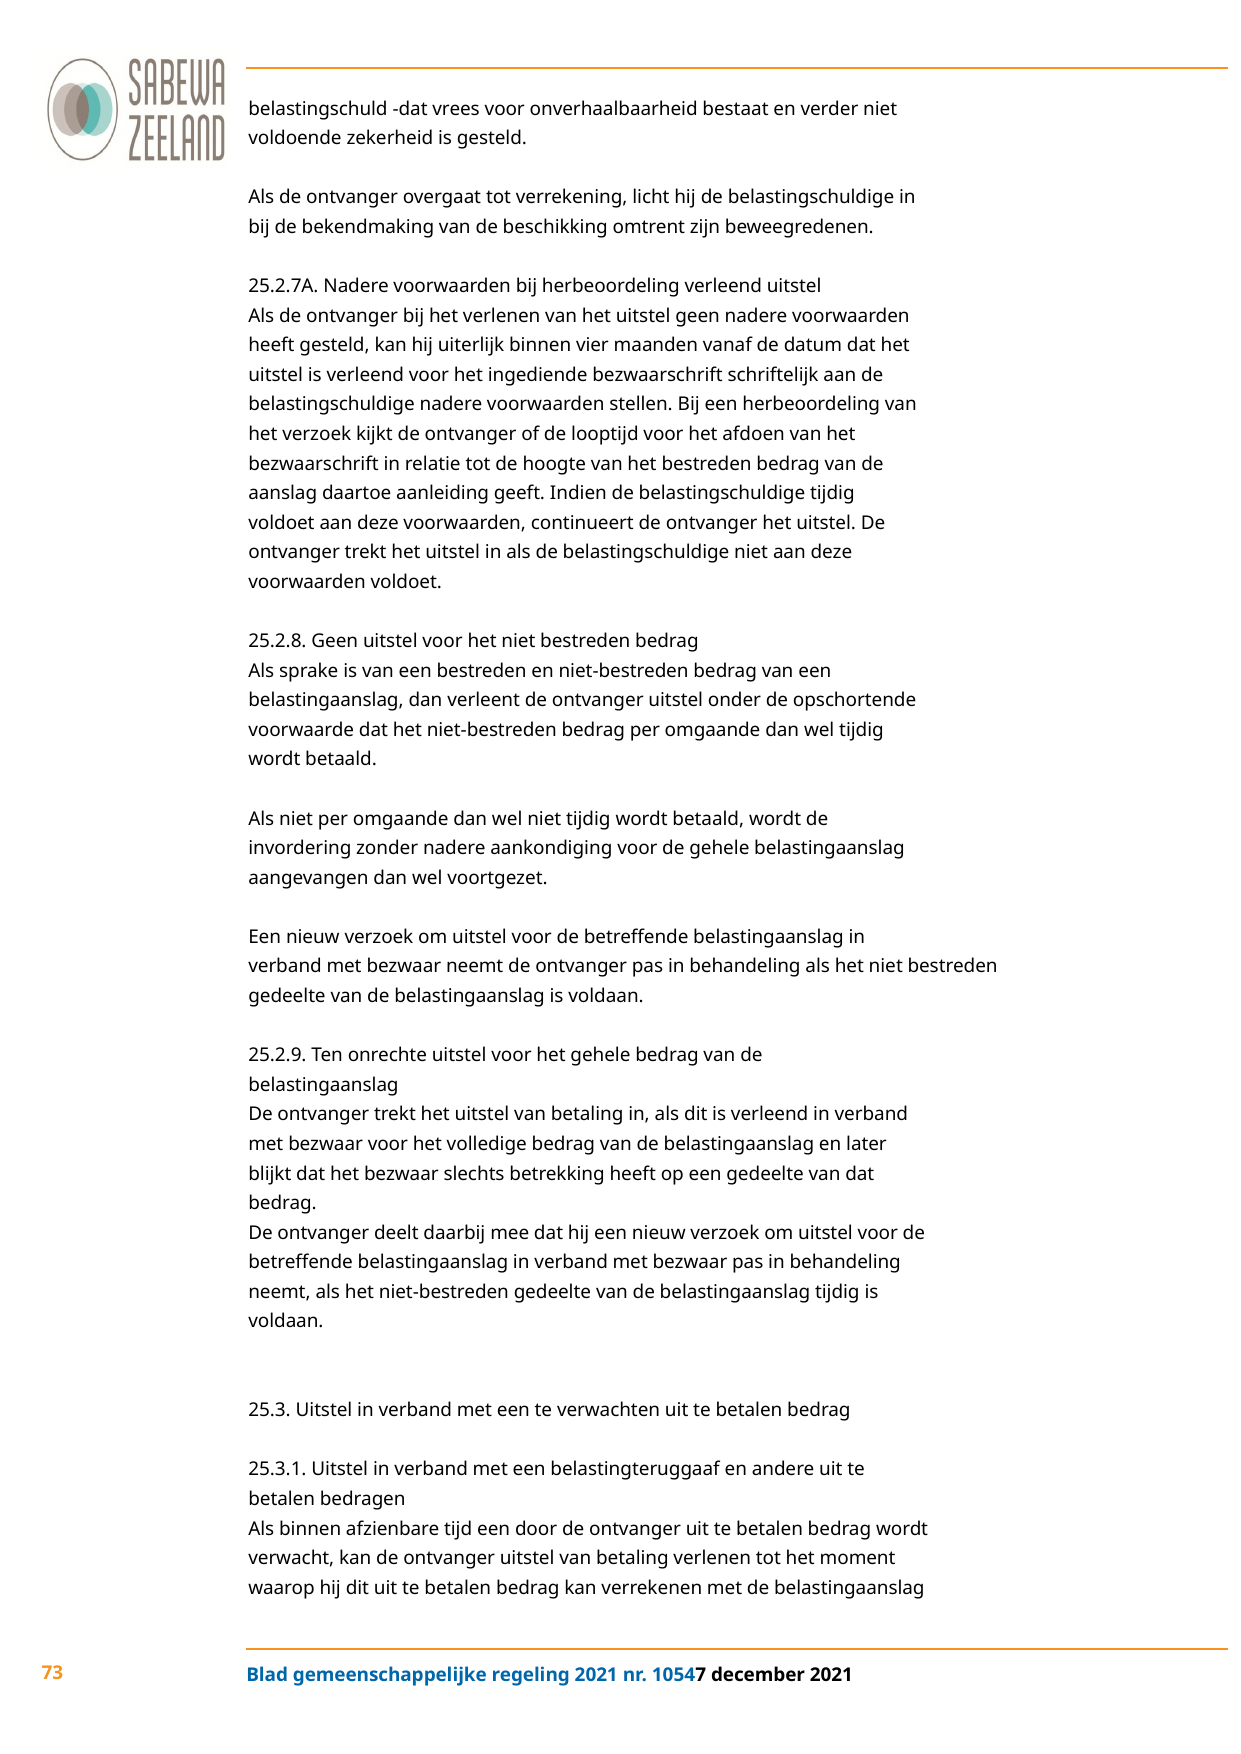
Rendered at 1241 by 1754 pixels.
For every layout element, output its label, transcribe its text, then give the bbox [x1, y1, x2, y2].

text bij de bekendmaking van de beschikking omtrent zijn beweegredenen. [248, 213, 1152, 239]
text wordt betaald. [248, 746, 1152, 771]
text het verzoek kijkt de ontvanger of de looptijd voor het afdoen van het [248, 420, 1152, 446]
text 25.3. Uitstel in verband met een te verwachten uit te betalen bedrag [248, 1396, 1152, 1422]
text waarop hij dit uit te betalen bedrag kan verrekenen met de belastingaanslag [248, 1574, 1152, 1600]
text belastingschuld -dat vrees voor onverhaalbaarheid bestaat en verder niet [248, 95, 1152, 121]
text bedrag. [248, 1189, 1152, 1215]
text verband met bezwaar neemt de ontvanger pas in behandeling als het niet bestreden [248, 953, 1152, 978]
text invordering zonder nadere aankondiging voor de gehele belastingaanslag [248, 834, 1152, 860]
text belastingaanslag, dan verleent de ontvanger uitstel onder de opschortende [248, 686, 1152, 712]
text 25.3.1. Uitstel in verband met een belastingteruggaaf en andere uit te [248, 1456, 1152, 1481]
text voorwaarden voldoet. [248, 568, 1152, 594]
text verwacht, kan de ontvanger uitstel van betaling verlenen tot het moment [248, 1544, 1152, 1570]
text voldoende zekerheid is gesteld. [248, 124, 1152, 150]
text 25.2.9. Ten onrechte uitstel voor het gehele bedrag van de [248, 1041, 1152, 1067]
text voldoet aan deze voorwaarden, continueert de ontvanger het uitstel. De [248, 509, 1152, 535]
picture [41, 47, 231, 172]
text belastingaanslag [248, 1071, 1152, 1097]
text gedeelte van de belastingaanslag is voldaan. [248, 982, 1152, 1008]
text bezwaarschrift in relatie tot de hoogte van het bestreden bedrag van de [248, 450, 1152, 476]
text uitstel is verleend voor het ingediende bezwaarschrift schriftelijk aan de [248, 361, 1152, 387]
text belastingschuldige nadere voorwaarden stellen. Bij een herbeoordeling van [248, 391, 1152, 416]
text Als binnen afzienbare tijd een door de ontvanger uit te betalen bedrag wordt [248, 1515, 1152, 1541]
text betalen bedragen [248, 1485, 1152, 1511]
text Als de ontvanger overgaat tot verrekening, licht hij de belastingschuldige in [248, 183, 1152, 209]
text Als sprake is van een bestreden en niet-bestreden bedrag van een [248, 657, 1152, 683]
text De ontvanger deelt daarbij mee dat hij een nieuw verzoek om uitstel voor de [248, 1219, 1152, 1245]
text met bezwaar voor het volledige bedrag van de belastingaanslag en later [248, 1130, 1152, 1156]
text ontvanger trekt het uitstel in als de belastingschuldige niet aan deze [248, 538, 1152, 564]
text aangevangen dan wel voortgezet. [248, 864, 1152, 890]
text De ontvanger trekt het uitstel van betaling in, als dit is verleend in verband [248, 1101, 1152, 1126]
text Als de ontvanger bij het verlenen van het uitstel geen nadere voorwaarden [248, 302, 1152, 328]
text Een nieuw verzoek om uitstel voor de betreffende belastingaanslag in [248, 923, 1152, 949]
text voldaan. [248, 1308, 1152, 1333]
text neemt, als het niet-bestreden gedeelte van de belastingaanslag tijdig is [248, 1278, 1152, 1304]
text blijkt dat het bezwaar slechts betrekking heeft op een gedeelte van dat [248, 1160, 1152, 1186]
text 25.2.7A. Nadere voorwaarden bij herbeoordeling verleend uitstel [248, 272, 1152, 298]
text voorwaarde dat het niet-bestreden bedrag per omgaande dan wel tijdig [248, 716, 1152, 742]
text heeft gesteld, kan hij uiterlijk binnen vier maanden vanaf de datum dat het [248, 331, 1152, 357]
text Als niet per omgaande dan wel niet tijdig wordt betaald, wordt de [248, 805, 1152, 831]
text 25.2.8. Geen uitstel voor het niet bestreden bedrag [248, 627, 1152, 653]
text betreffende belastingaanslag in verband met bezwaar pas in behandeling [248, 1248, 1152, 1274]
text aanslag daartoe aanleiding geeft. Indien de belastingschuldige tijdig [248, 479, 1152, 505]
